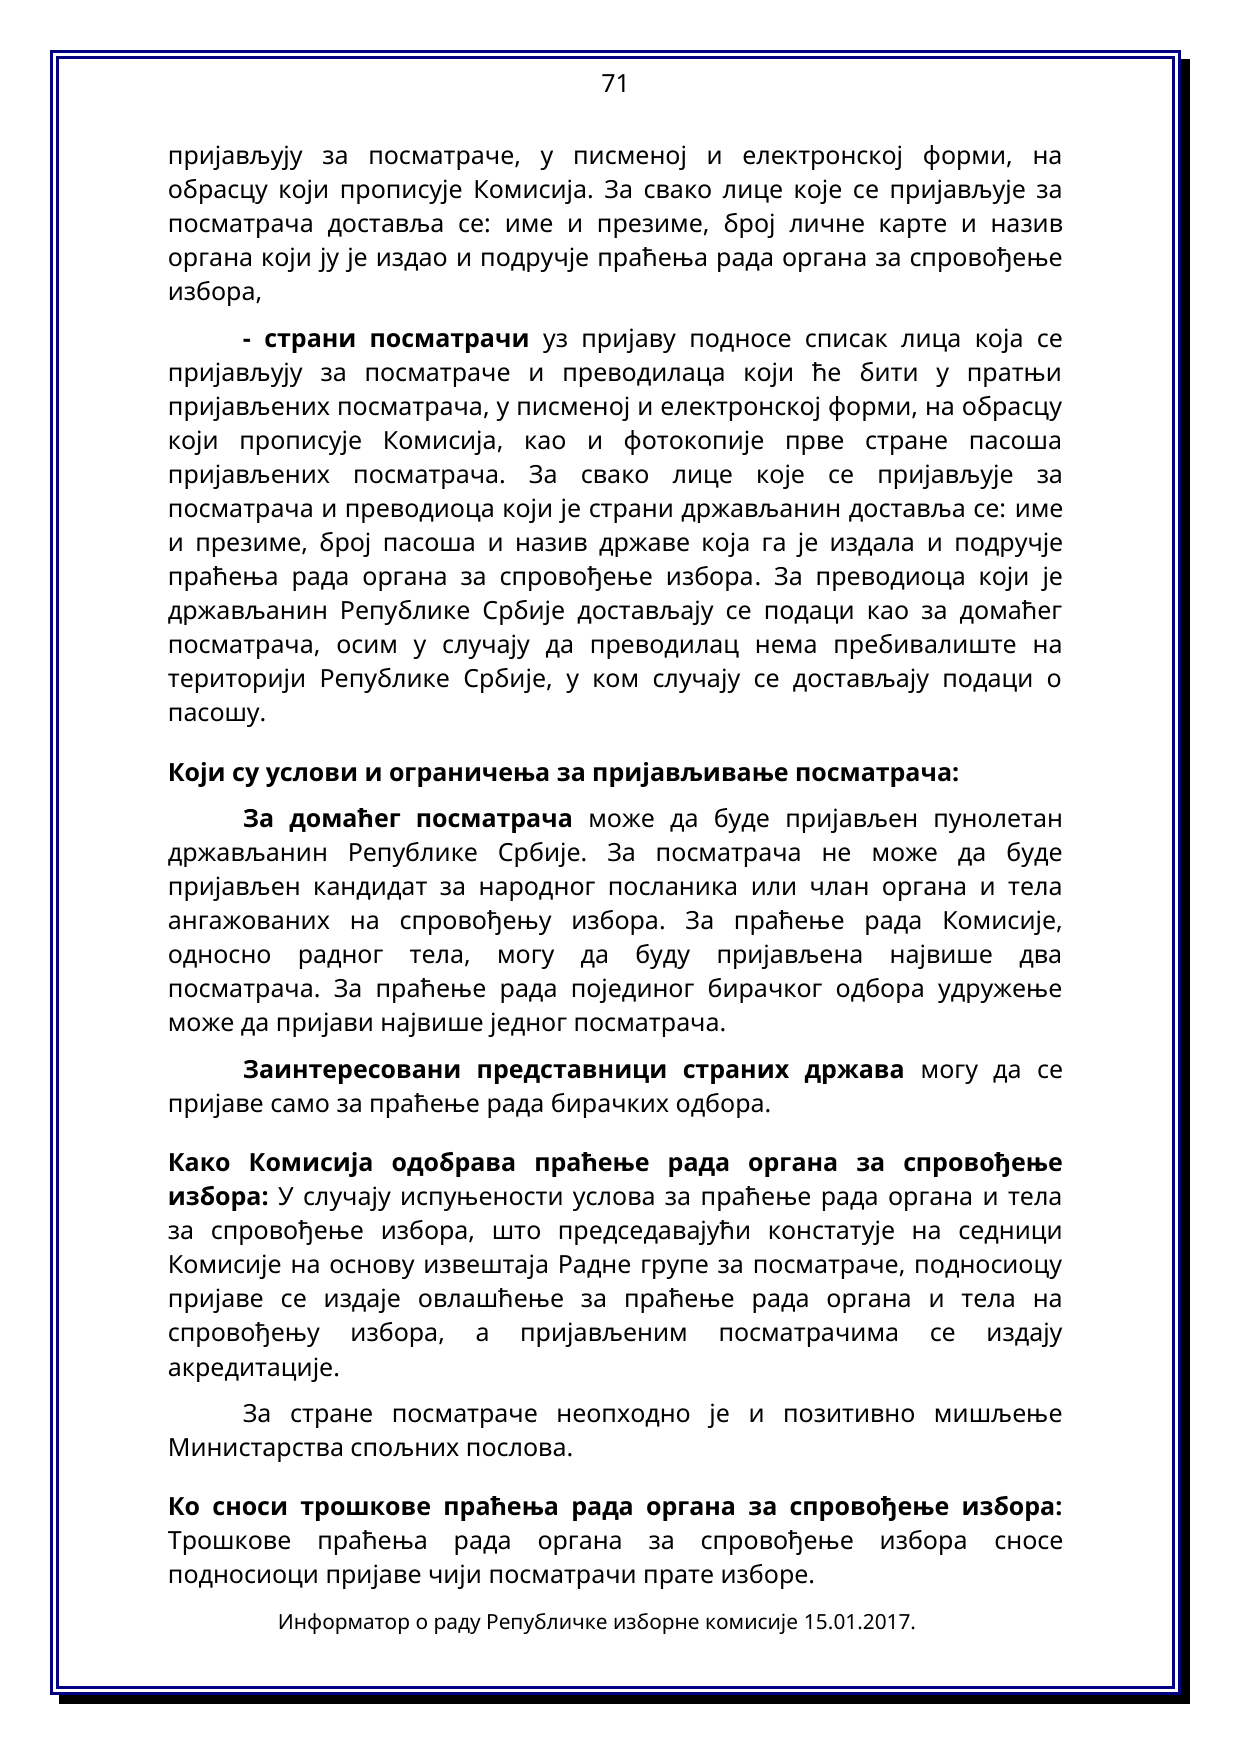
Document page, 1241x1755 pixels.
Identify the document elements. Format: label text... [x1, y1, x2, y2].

text пријављују за посматраче, у писменој и електронској форми, на обрасцу који прописује Комисија. За свако лице које се пријављује за посматрача доставља се: име и презиме, број личне карте и назив органа који ју је издао и подручје праћења рада органа за спровођење избора, [168, 138, 1063, 308]
text Ко сноси трошкове праћења рада органа за спровођење избора: Трошкове праћења рада органа за спровођење избора сносе подносиоци пријаве чији посматрачи прате изборе. [168, 1489, 1063, 1591]
text Како Комисија одобрава праћење рада органа за спровођење избора: У случају испуњености услова за праћење рада органа и тела за спровођење избора, што председавајући констатује на седници Комисије на основу извештаја Радне групе за посматраче, подносиоцу пријаве се издаје овлашћење за праћење рада органа и тела на спровођењу избора, а пријављеним посматрачима се издају акредитације. [168, 1145, 1063, 1383]
text - страни посматрачи уз пријаву подносе списак лица која се пријављују за посматраче и преводилаца који ће бити у пратњи пријављених посматрача, у писменој и електронској форми, на обрасцу који прописује Комисија, као и фотокопије прве стране пасоша пријављених посматрача. За свако лице које се пријављује за посматрача и преводиоца који је страни држављанин доставља се: име и презиме, број пасоша и назив државе која га је издала и подручје праћења рада органа за спровођење избора. За преводиоца који је држављанин Републике Србије достављају се подаци као за домаћег посматрача, осим у случају да преводилац нема пребивалиште на територији Републике Србије, у ком случају се достављају подаци о пасошу. [168, 320, 1063, 729]
text Заинтересовани представници страних држава могу да се пријаве само за праћење рада бирачких одбора. [168, 1052, 1063, 1120]
text Који су услови и ограничења за пријављивање посматрача: [168, 754, 1063, 788]
text За стране посматраче неопходно је и позитивно мишљење Министарства спољних послова. [168, 1396, 1063, 1464]
text За домаћег посматрача може да буде пријављен пунолетан држављанин Републике Србије. За посматрача не може да буде пријављен кандидат за народног посланика или члан органа и тела ангажованих на спровођењу избора. За праћење рада Комисије, односно радног тела, могу да буду пријављена највише два посматрача. За праћење рада појединог бирачког одбора удружење може да пријави највише једног посматрача. [168, 801, 1063, 1039]
